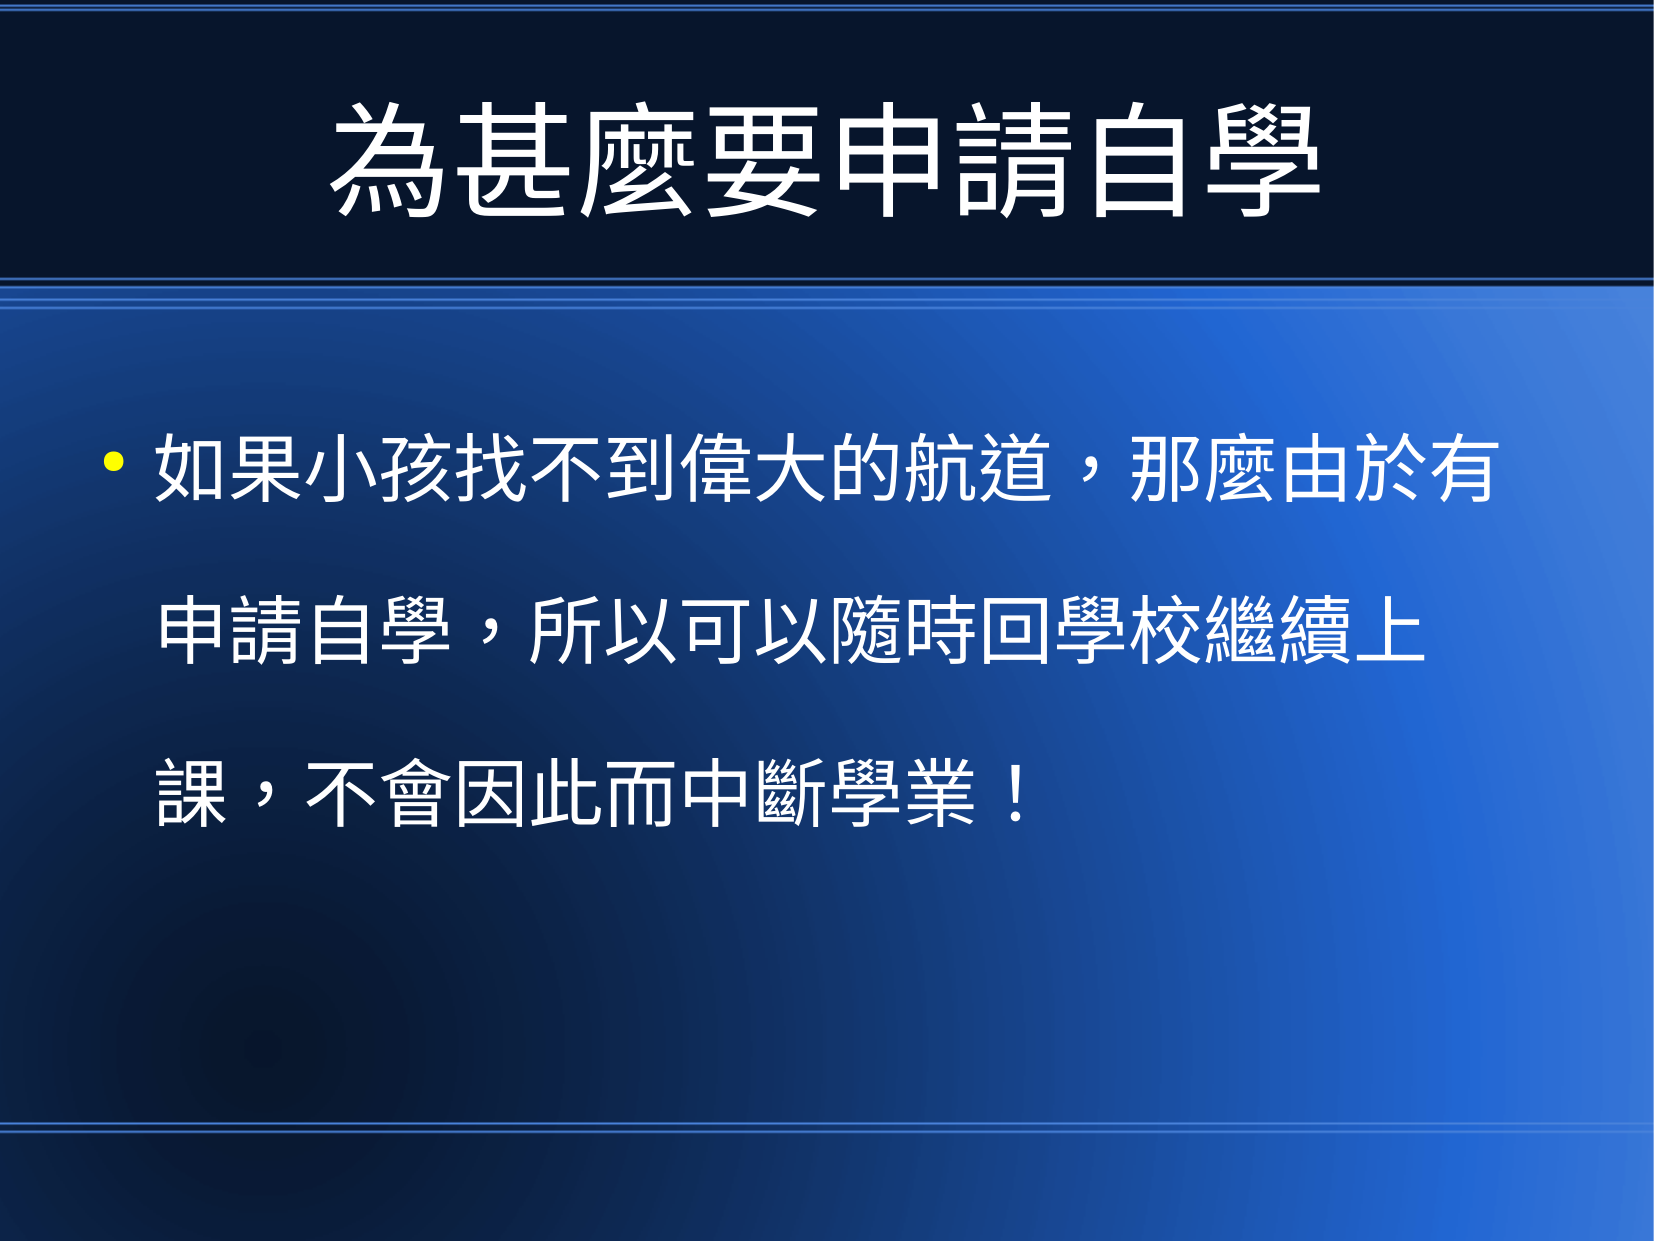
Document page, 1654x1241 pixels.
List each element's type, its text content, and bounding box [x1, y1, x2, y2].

title 為甚麼要申請自學 [82, 49, 1571, 257]
picture [0, 0, 1654, 1241]
list 如果小孩找不到偉大的航道，那麼由於有申請自學，所以可以隨時回學校繼續上課，不會因此而中斷學業！ [82, 355, 1571, 1241]
